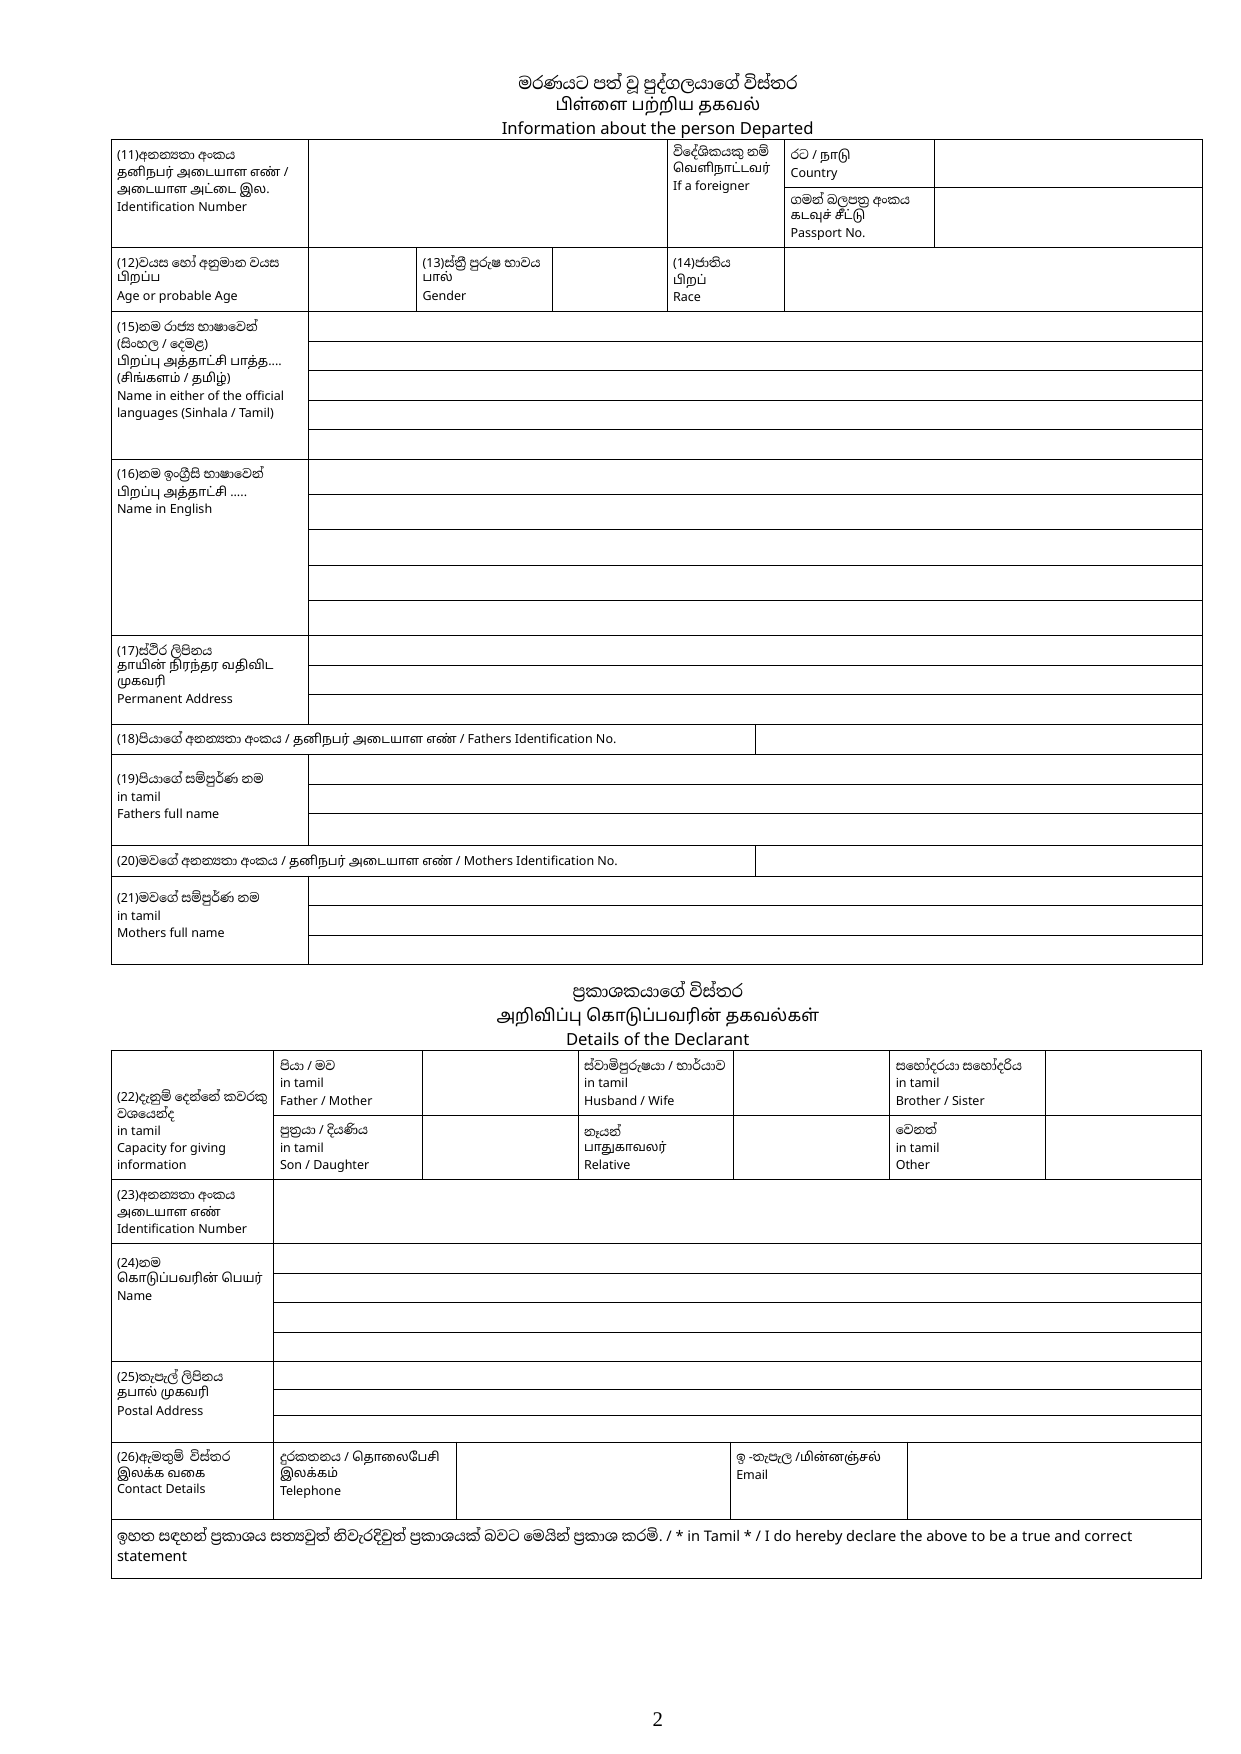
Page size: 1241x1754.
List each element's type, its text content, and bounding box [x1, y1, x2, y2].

table_cell [756, 846, 1202, 876]
table_cell (19)පියාගේ සම්පුර්ණ නම in tamil Fathers full name [112, 755, 308, 845]
table_cell ඉ -තැපැල /மின்னஞ்சல் Email [731, 1443, 907, 1519]
table_cell [274, 1303, 1201, 1332]
table_cell (24)නම கொடுப்பவரின் பெயர் Name [112, 1244, 273, 1361]
table_cell [309, 430, 1202, 459]
table_cell (21)මවගේ සම්පුර්ණ නම in tamil Mothers full name [112, 877, 308, 964]
table_cell [309, 342, 1202, 370]
table_header විදේශිකය‍කු නම් வெளிநாட்டவர் If a foreigner [668, 140, 784, 247]
table_header [734, 1051, 889, 1114]
table_cell (15)නම රාජ්‍ය භාෂාවෙන් (සිංහල / දෙමළ) பிறப்பு அத்தாட்சி பாத்த.... (சிங்களம் / தமிழ்) Name in either of the official languages (Sinhala / Tamil) [112, 312, 308, 459]
table_cell [309, 495, 1202, 529]
table_cell දුරකතනය / தொலைபேசி இலக்கம் Telephone [274, 1443, 456, 1519]
text அறிவிப்பு கொடுப்பவரின் தகவல்கள் [112, 1003, 1203, 1027]
table_cell (16)නම ඉංග්‍රීසි භාෂාවෙන් பிறப்பு அத்தாட்சி ….. Name in English [112, 460, 308, 635]
table_cell [309, 601, 1202, 635]
table_header පියා / මව in tamil Father / Mother [274, 1051, 422, 1114]
table_header [423, 1051, 578, 1114]
table_cell [309, 312, 1202, 341]
table_cell (17)ස්ථිර ලිපිනය தாயின் நிரந்தர வதிவிட முகவரி Permanent Address [112, 636, 308, 724]
text பிள்ளை பற்றிய தகவல் [112, 96, 1203, 116]
table_header [935, 140, 1202, 187]
table_cell ඉහත සඳහන් ප්‍රකාශය සත්‍යවුත් නිවැරදිවුත් ප්‍රකාශයක් බවට මෙයින් ප්‍රකාශ කරමි. / * in Tamil * / I do hereby declare the above to be a true and correct statement [112, 1520, 1201, 1577]
table_cell (26)ඇමතුම් විස්තර இலக்க வகை Contact Details [112, 1443, 273, 1519]
table_cell (18)පියාගේ අනන්‍යතා අංකය / தனிநபர் அடையாள எண் / Fathers Identification No. [112, 725, 755, 754]
table_cell [309, 248, 416, 311]
table_cell [274, 1416, 1201, 1442]
table_header (22)දැනුම් දෙන්නේ කවරකු වශයෙන්ද in tamil Capacity for giving information [112, 1051, 273, 1179]
table_cell [309, 401, 1202, 429]
table_cell [423, 1116, 578, 1179]
table_cell [274, 1180, 1201, 1243]
table_cell (14)ජාතිය பிறப் Race [668, 248, 784, 311]
table_header [309, 140, 667, 247]
table_cell (23)අනන්‍යතා අංකය அடையாள எண் Identification Number [112, 1180, 273, 1243]
table_cell [785, 248, 1202, 311]
table_cell [309, 666, 1202, 694]
table_header [1046, 1051, 1201, 1114]
table_cell [309, 636, 1202, 664]
table_cell වෙනත් in tamil Other [890, 1116, 1045, 1179]
table_header රට / நாடு Country [785, 140, 934, 187]
text ප්‍රකාශකයාගේ විස්තර [112, 982, 1203, 1003]
table_cell [274, 1362, 1201, 1388]
text මරණයට පත් වූ පුද්ගලයාගේ විස්තර [112, 75, 1203, 96]
table_cell [908, 1443, 1201, 1519]
table_cell (20)මවගේ අනන්‍යතා අංකය / தனிநபர் அடையாள எண் / Mothers Identification No. [112, 846, 755, 876]
table_cell [274, 1274, 1201, 1302]
table_cell [274, 1244, 1201, 1272]
table_cell [309, 877, 1202, 905]
text Details of the Declarant [112, 1027, 1203, 1050]
table_cell [309, 371, 1202, 400]
table_cell [309, 755, 1202, 784]
text Information about the person Departed [112, 116, 1203, 139]
table_cell [309, 460, 1202, 494]
table_cell [935, 188, 1202, 247]
table_cell [309, 814, 1202, 845]
table_header (11)අනන්‍යතා අංකය தனிநபர் அடையாள எண் / அடையாள அட்டை இல. Identification Number [112, 140, 308, 247]
table_cell ගමන් බලපත්‍ර අංකය கடவுச் சீட்டு Passport No. [785, 188, 934, 247]
table_cell [309, 566, 1202, 600]
table_cell (12)වයස හෝ අනුමාන වයස பிறப்ப Age or probable Age [112, 248, 308, 311]
table_cell [457, 1443, 730, 1519]
table_header ස්වාමිපුරුෂයා / භාර්යාව in tamil Husband / Wife [579, 1051, 733, 1114]
table_cell [274, 1333, 1201, 1361]
table_cell [274, 1390, 1201, 1415]
table_cell [553, 248, 667, 311]
table_cell [309, 906, 1202, 935]
table_cell [309, 530, 1202, 564]
table_cell [756, 725, 1202, 754]
table_header සහෝදරයා සහෝදරිය in tamil Brother / Sister [890, 1051, 1045, 1114]
table_cell නෑයන් பாதுகாவலர் Relative [579, 1116, 733, 1179]
table_cell (25)තැපැල් ලිපිනය தபால் முகவரி Postal Address [112, 1362, 273, 1442]
table_cell [1046, 1116, 1201, 1179]
table_cell [734, 1116, 889, 1179]
table_cell [309, 936, 1202, 964]
table_cell (13)ස්ත්‍රී පුරුෂ භාවය பால் Gender [417, 248, 552, 311]
table_cell [309, 785, 1202, 813]
table_cell [309, 695, 1202, 724]
table_cell පුත්‍රයා / දියණිය in tamil Son / Daughter [274, 1116, 422, 1179]
